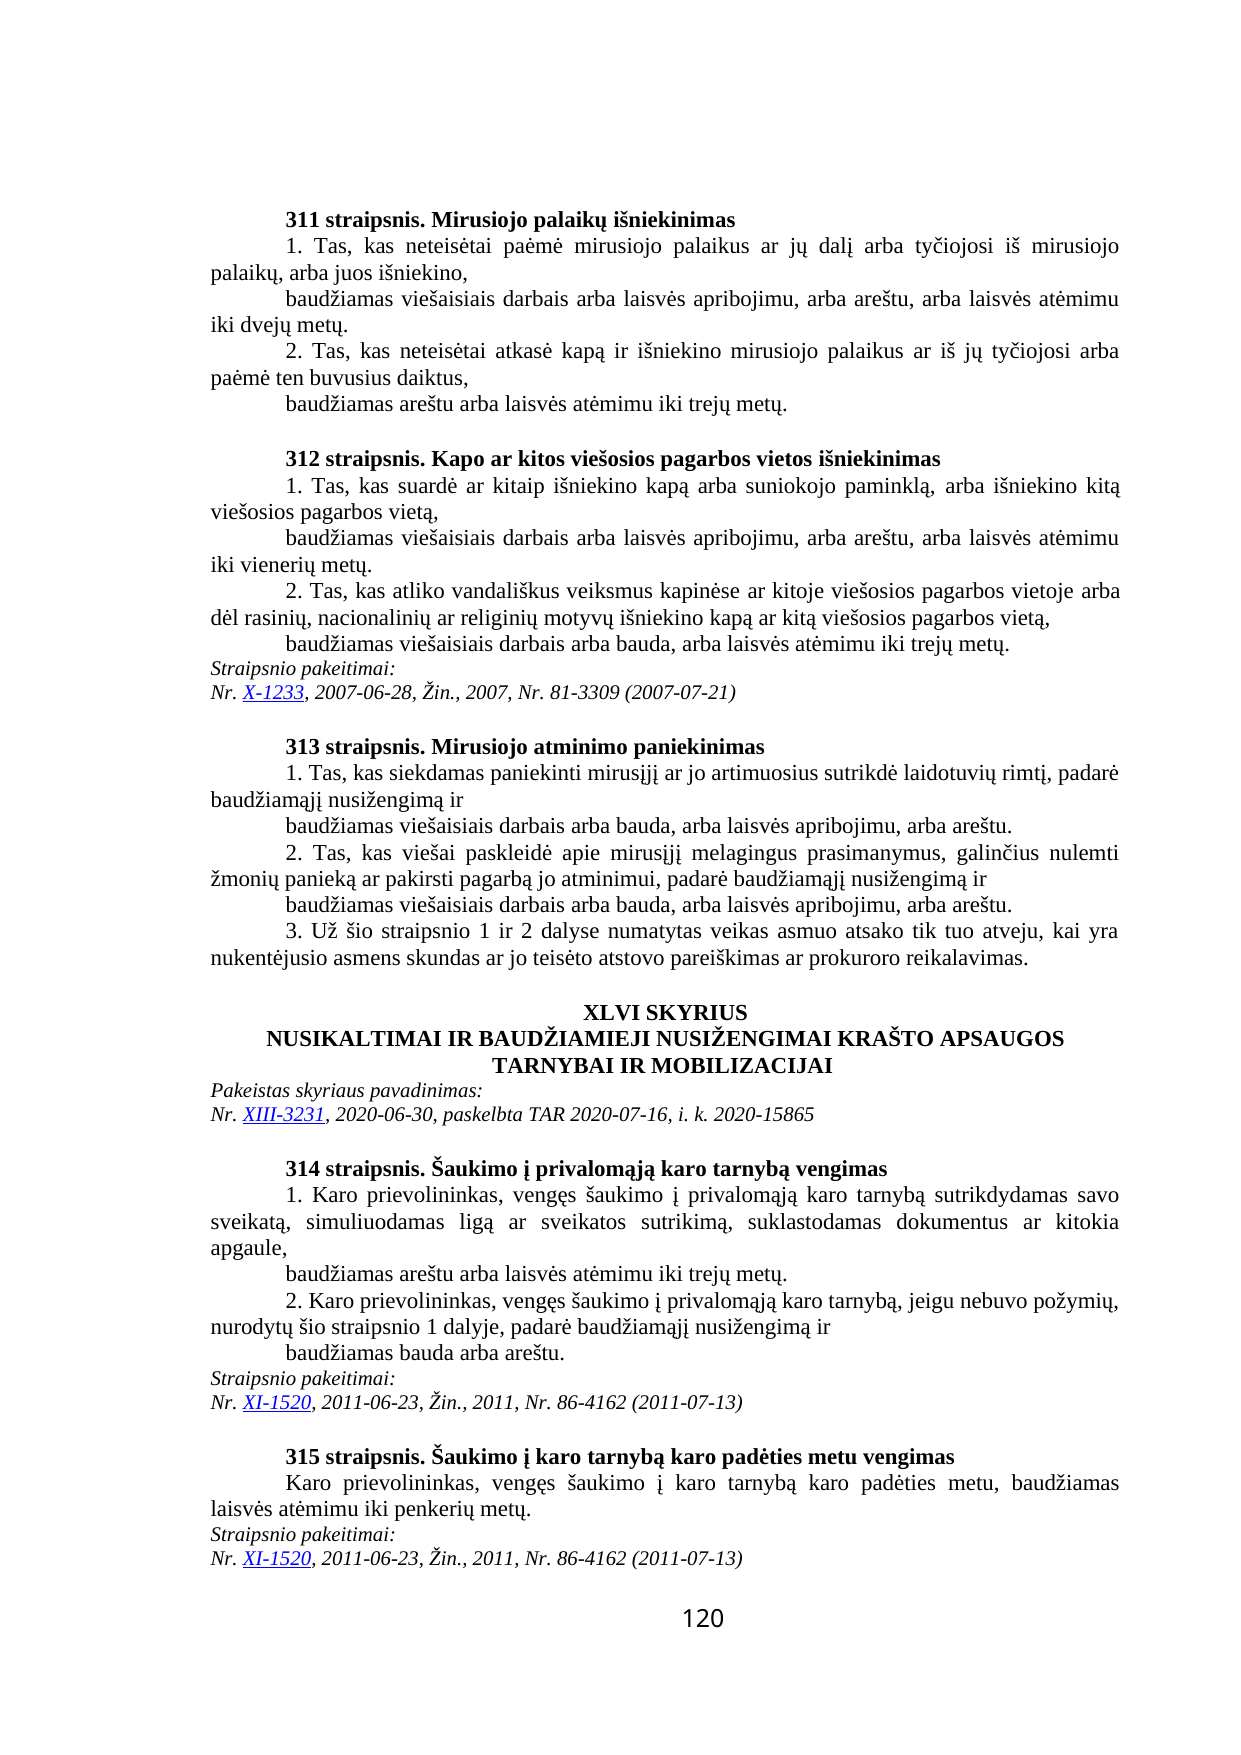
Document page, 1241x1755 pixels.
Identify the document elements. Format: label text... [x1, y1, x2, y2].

text NUSIKALTIMAI IR BAUDŽIAMIEJI NUSIŽENGIMAI KRAŠTO APSAUGOS TARNYBAI IR MOBILIZACIJAI [210, 1025, 1120, 1078]
text 312 straipsnis. Kapo ar kitos viešosios pagarbos vietos išniekinimas [210, 445, 1120, 472]
text baudžiamas areštu arba laisvės atėmimu iki trejų metų. [210, 1260, 1120, 1287]
text 1. Tas, kas suardė ar kitaip išniekino kapą arba suniokojo paminklą, arba išniekino kitą viešosios pagarbos vietą, [210, 472, 1120, 524]
text 1. Tas, kas siekdamas paniekinti mirusįjį ar jo artimuosius sutrikdė laidotuvių rimtį, padarė baudžiamąjį nusižengimą ir [210, 759, 1120, 812]
text 315 straipsnis. Šaukimo į karo tarnybą karo padėties metu vengimas [210, 1443, 1120, 1469]
text 2. Karo prievolininkas, vengęs šaukimo į privalomąją karo tarnybą, jeigu nebuvo požymių, nurodytų šio straipsnio 1 dalyje, padarė baudžiamąjį nusižengimą ir [210, 1287, 1120, 1339]
subtitle XLVI skyrius [210, 999, 1120, 1025]
text baudžiamas viešaisiais darbais arba laisvės apribojimu, arba areštu, arba laisvės atėmimu iki dvejų metų. [210, 285, 1120, 338]
text baudžiamas bauda arba areštu. [210, 1339, 1120, 1366]
text Straipsnio pakeitimai: [210, 1366, 1120, 1390]
text 313 straipsnis. Mirusiojo atminimo paniekinimas [210, 733, 1120, 759]
text Nr. XIII-3231, 2020-06-30, paskelbta TAR 2020-07-16, i. k. 2020-15865 [210, 1102, 1120, 1126]
text 2. Tas, kas atliko vandališkus veiksmus kapinėse ar kitoje viešosios pagarbos vietoje arba dėl rasinių, nacionalinių ar religinių motyvų išniekino kapą ar kitą viešosios pagarbos vietą, [210, 577, 1120, 630]
text Nr. X-1233, 2007-06-28, Žin., 2007, Nr. 81-3309 (2007-07-21) [210, 680, 1120, 704]
text 2. Tas, kas neteisėtai atkasė kapą ir išniekino mirusiojo palaikus ar iš jų tyčiojosi arba paėmė ten buvusius daiktus, [210, 338, 1120, 390]
text 2. Tas, kas viešai paskleidė apie mirusįjį melagingus prasimanymus, galinčius nulemti žmonių panieką ar pakirsti pagarbą jo atminimui, padarė baudžiamąjį nusižengimą ir [210, 838, 1120, 891]
text Karo prievolininkas, vengęs šaukimo į karo tarnybą karo padėties metu, baudžiamas laisvės atėmimu iki penkerių metų. [210, 1469, 1120, 1522]
text Nr. XI-1520, 2011-06-23, Žin., 2011, Nr. 86-4162 (2011-07-13) [210, 1390, 1120, 1414]
text baudžiamas viešaisiais darbais arba laisvės apribojimu, arba areštu, arba laisvės atėmimu iki vienerių metų. [210, 524, 1120, 577]
text 311 straipsnis. Mirusiojo palaikų išniekinimas [210, 206, 1120, 232]
text Nr. XI-1520, 2011-06-23, Žin., 2011, Nr. 86-4162 (2011-07-13) [210, 1546, 1120, 1570]
text 314 straipsnis. Šaukimo į privalomąją karo tarnybą vengimas [210, 1155, 1120, 1181]
text Straipsnio pakeitimai: [210, 1522, 1120, 1546]
text baudžiamas viešaisiais darbais arba bauda, arba laisvės atėmimu iki trejų metų. [210, 630, 1120, 656]
text 1. Tas, kas neteisėtai paėmė mirusiojo palaikus ar jų dalį arba tyčiojosi iš mirusiojo palaikų, arba juos išniekino, [210, 232, 1120, 285]
text 3. Už šio straipsnio 1 ir 2 dalyse numatytas veikas asmuo atsako tik tuo atveju, kai yra nukentėjusio asmens skundas ar jo teisėto atstovo pareiškimas ar prokuroro reikalavimas. [210, 918, 1120, 970]
text baudžiamas areštu arba laisvės atėmimu iki trejų metų. [210, 390, 1120, 417]
text baudžiamas viešaisiais darbais arba bauda, arba laisvės apribojimu, arba areštu. [210, 812, 1120, 838]
text Pakeistas skyriaus pavadinimas: [210, 1078, 1120, 1102]
text 1. Karo prievolininkas, vengęs šaukimo į privalomąją karo tarnybą sutrikdydamas savo sveikatą, simuliuodamas ligą ar sveikatos sutrikimą, suklastodamas dokumentus ar kitokia apgaule, [210, 1181, 1120, 1260]
text baudžiamas viešaisiais darbais arba bauda, arba laisvės apribojimu, arba areštu. [210, 891, 1120, 918]
text Straipsnio pakeitimai: [210, 656, 1120, 680]
